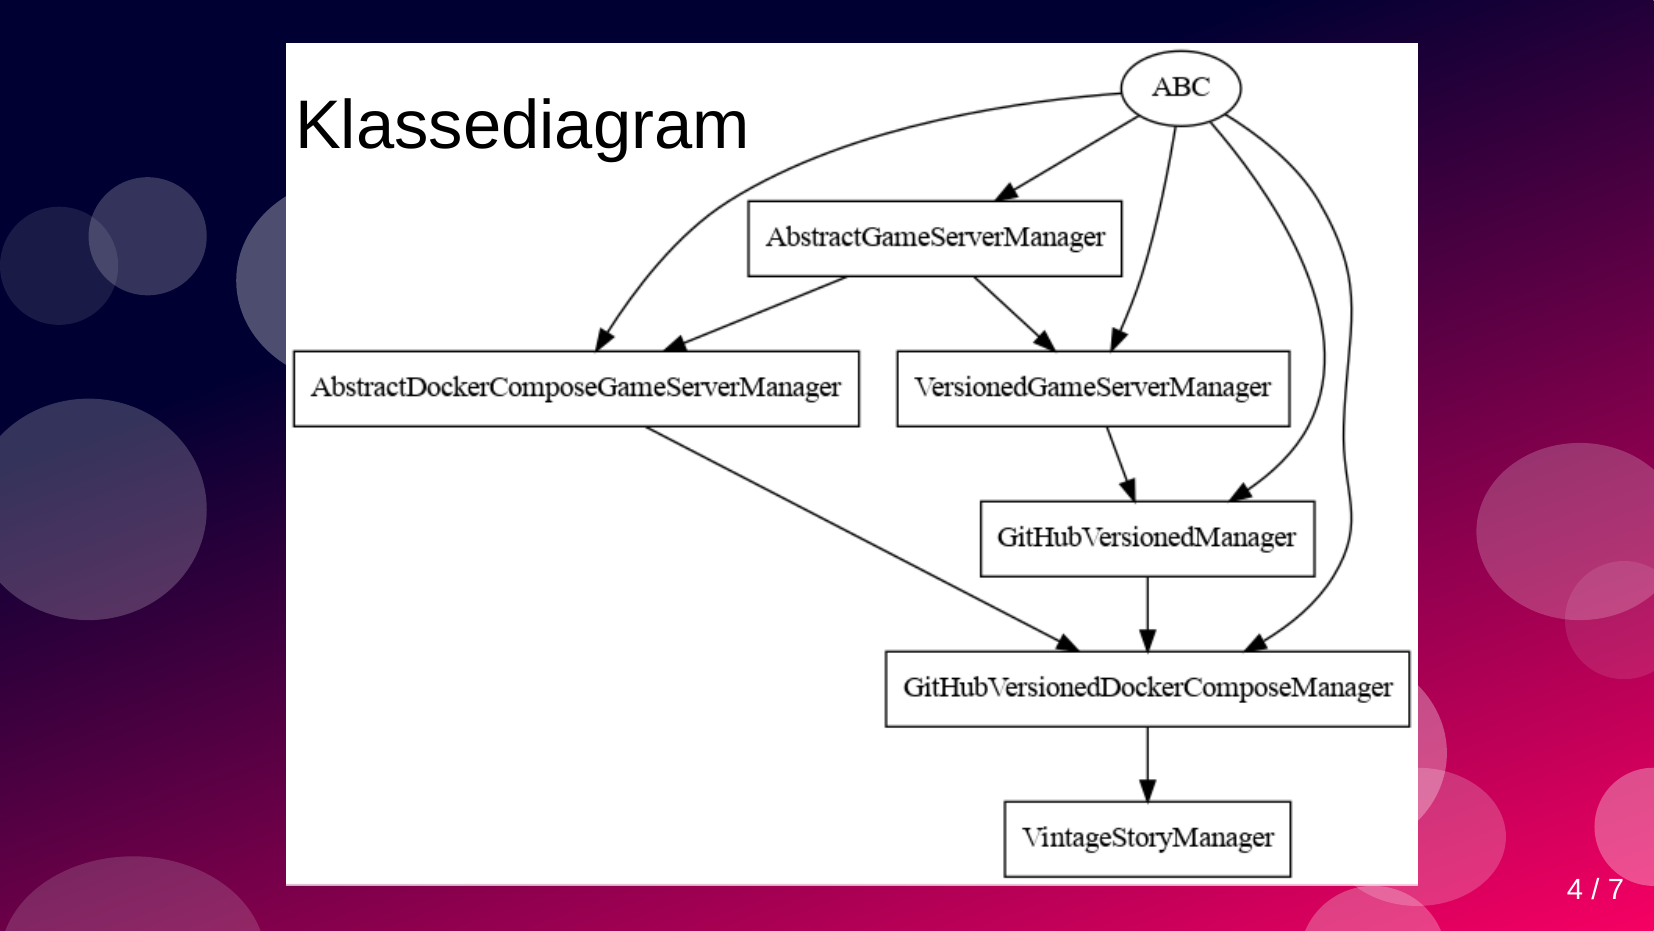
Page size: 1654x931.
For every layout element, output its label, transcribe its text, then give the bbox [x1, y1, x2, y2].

picture [286, 43, 1418, 886]
title Klassediagram [295, 43, 1654, 207]
